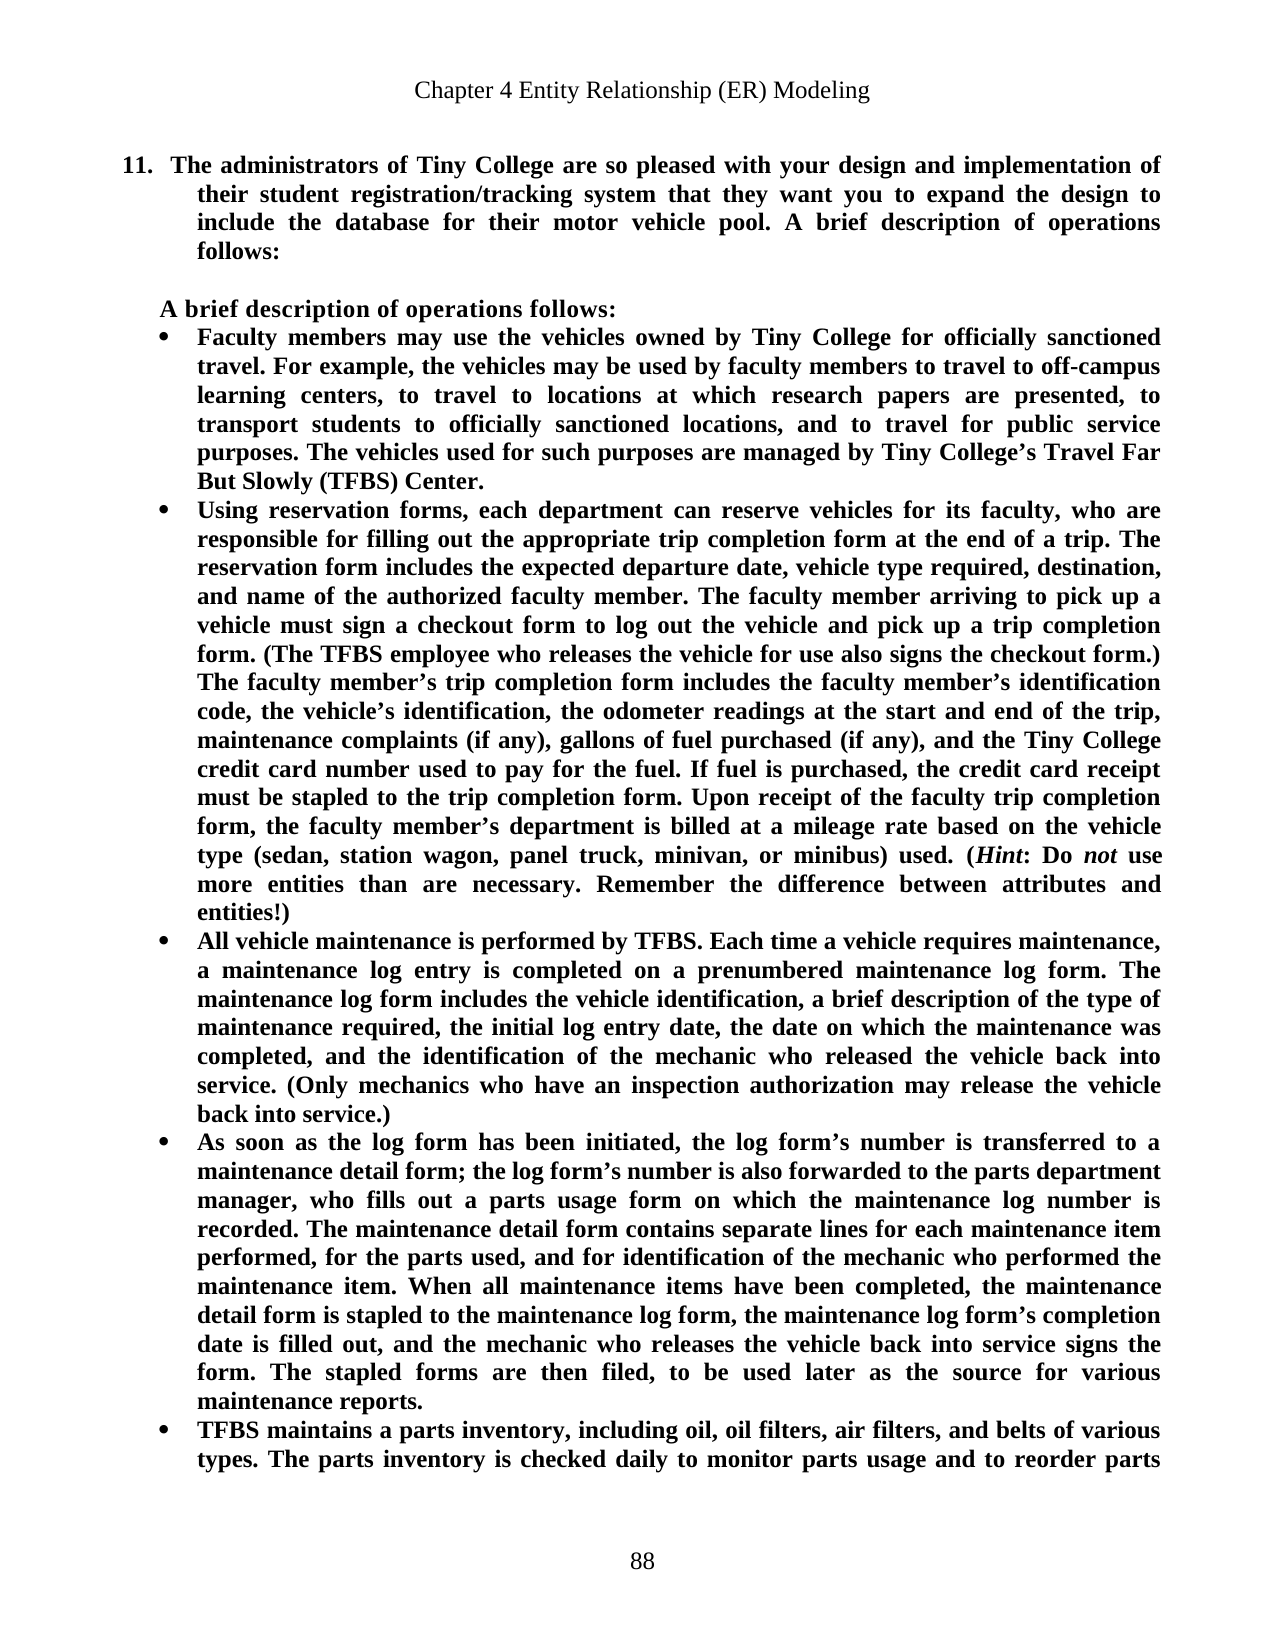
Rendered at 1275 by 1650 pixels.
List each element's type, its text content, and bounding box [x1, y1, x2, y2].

list Faculty members may use the vehicles owned by Tiny College for officially sanctioned travel. For example, the vehicles may be used by faculty members to travel to off-campus learning centers, to travel to locations at which research papers are presented, to transport students to officially sanctioned locations, and to travel for public service purposes. The vehicles used for such purposes are managed by Tiny College’s Travel Far But Slowly (TFBS) Center. [159, 322, 1162, 495]
text A brief description of operations follows: [159, 294, 1162, 322]
list As soon as the log form has been initiated, the log form’s number is transferred to a maintenance detail form; the log form’s number is also forwarded to the parts department manager, who fills out a parts usage form on which the maintenance log number is recorded. The maintenance detail form contains separate lines for each maintenance item performed, for the parts used, and for identification of the mechanic who performed the maintenance item. When all maintenance items have been completed, the maintenance detail form is stapled to the maintenance log form, the maintenance log form’s completion date is filled out, and the mechanic who releases the vehicle back into service signs the form. The stapled forms are then filed, to be used later as the source for various maintenance reports. [159, 1127, 1162, 1415]
list TFBS maintains a parts inventory, including oil, oil filters, air filters, and belts of various types. The parts inventory is checked daily to monitor parts usage and to reorder parts [159, 1415, 1162, 1472]
list All vehicle maintenance is performed by TFBS. Each time a vehicle requires maintenance, a maintenance log entry is completed on a prenumbered maintenance log form. The maintenance log form includes the vehicle identification, a brief description of the type of maintenance required, the initial log entry date, the date on which the maintenance was completed, and the identification of the mechanic who released the vehicle back into service. (Only mechanics who have an inspection authorization may release the vehicle back into service.) [159, 926, 1162, 1127]
text 11. The administrators of Tiny College are so pleased with your design and implementation of their student registration/tracking system that they want you to expand the design to include the database for their motor vehicle pool. A brief description of operations follows: [122, 150, 1162, 265]
list Using reservation forms, each department can reserve vehicles for its faculty, who are responsible for filling out the appropriate trip completion form at the end of a trip. The reservation form includes the expected departure date, vehicle type required, destination, and name of the authorized faculty member. The faculty member arriving to pick up a vehicle must sign a checkout form to log out the vehicle and pick up a trip completion form. (The TFBS employee who releases the vehicle for use also signs the checkout form.) The faculty member’s trip completion form includes the faculty member’s identification code, the vehicle’s identification, the odometer readings at the start and end of the trip, maintenance complaints (if any), gallons of fuel purchased (if any), and the Tiny College credit card number used to pay for the fuel. If fuel is purchased, the credit card receipt must be stapled to the trip completion form. Upon receipt of the faculty trip completion form, the faculty member’s department is billed at a mileage rate based on the vehicle type (sedan, station wagon, panel truck, minivan, or minibus) used. (Hint: Do not use more entities than are necessary. Remember the difference between attributes and entities!) [159, 495, 1162, 926]
